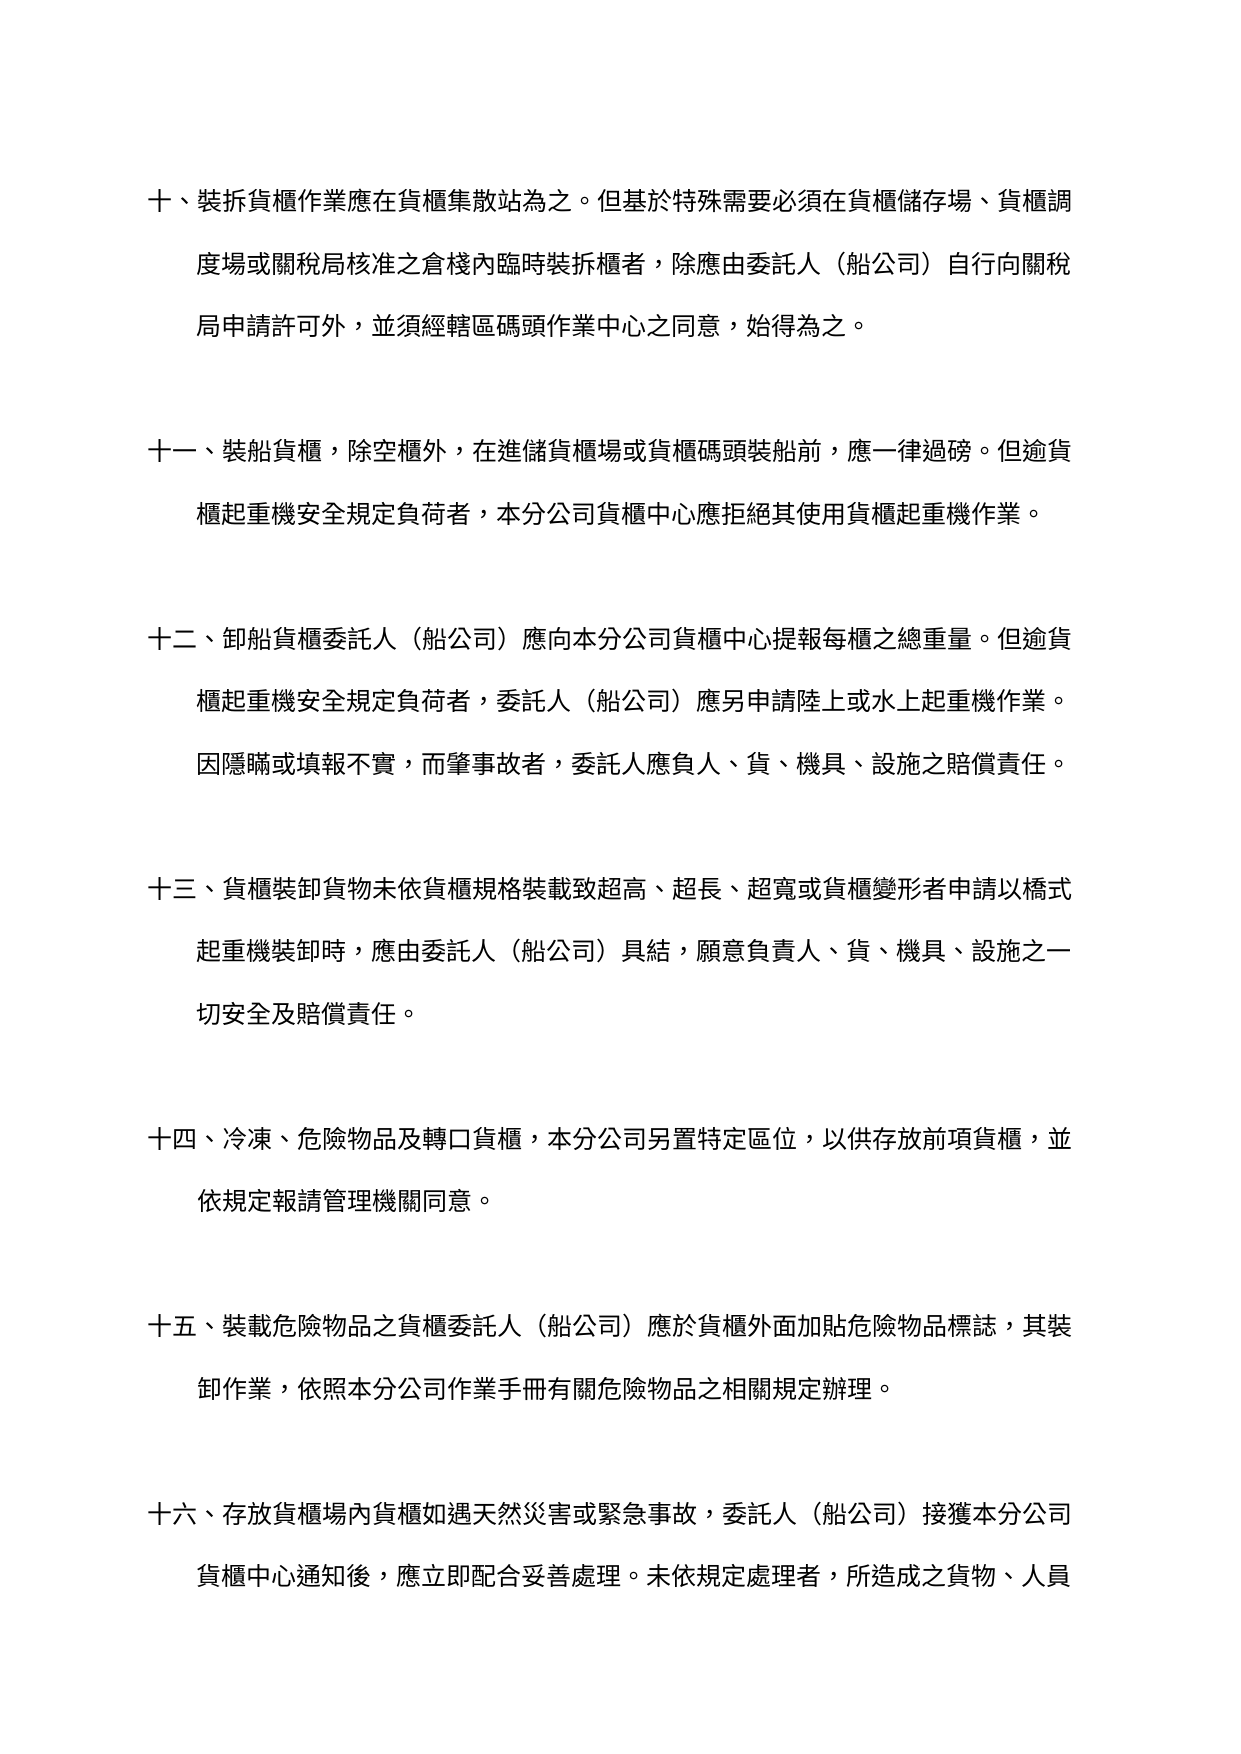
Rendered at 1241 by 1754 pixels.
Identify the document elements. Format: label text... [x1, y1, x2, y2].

text 十六、存放貨櫃場內貨櫃如遇天然災害或緊急事故，委託人（船公司）接獲本分公司貨櫃中心通知後，應立即配合妥善處理。未依規定處理者，所造成之貨物、人員 [148, 1471, 1092, 1596]
text 十五、裝載危險物品之貨櫃委託人（船公司）應於貨櫃外面加貼危險物品標誌，其裝卸作業，依照本分公司作業手冊有關危險物品之相關規定辦理。 [148, 1283, 1092, 1408]
text 十、裝拆貨櫃作業應在貨櫃集散站為之。但基於特殊需要必須在貨櫃儲存場、貨櫃調度場或關稅局核准之倉棧內臨時裝拆櫃者，除應由委託人（船公司）自行向關稅局申請許可外，並須經轄區碼頭作業中心之同意，始得為之。 [148, 158, 1092, 346]
text 十二、卸船貨櫃委託人（船公司）應向本分公司貨櫃中心提報每櫃之總重量。但逾貨櫃起重機安全規定負荷者，委託人（船公司）應另申請陸上或水上起重機作業。因隱瞞或填報不實，而肇事故者，委託人應負人、貨、機具、設施之賠償責任。 [148, 596, 1092, 783]
text 十四、冷凍、危險物品及轉口貨櫃，本分公司另置特定區位，以供存放前項貨櫃，並依規定報請管理機關同意。 [148, 1096, 1092, 1221]
text 十三、貨櫃裝卸貨物未依貨櫃規格裝載致超高、超長、超寬或貨櫃變形者申請以橋式起重機裝卸時，應由委託人（船公司）具結，願意負責人、貨、機具、設施之一切安全及賠償責任。 [148, 846, 1092, 1033]
text 十一、裝船貨櫃，除空櫃外，在進儲貨櫃場或貨櫃碼頭裝船前，應一律過磅。但逾貨櫃起重機安全規定負荷者，本分公司貨櫃中心應拒絕其使用貨櫃起重機作業。 [148, 408, 1092, 533]
